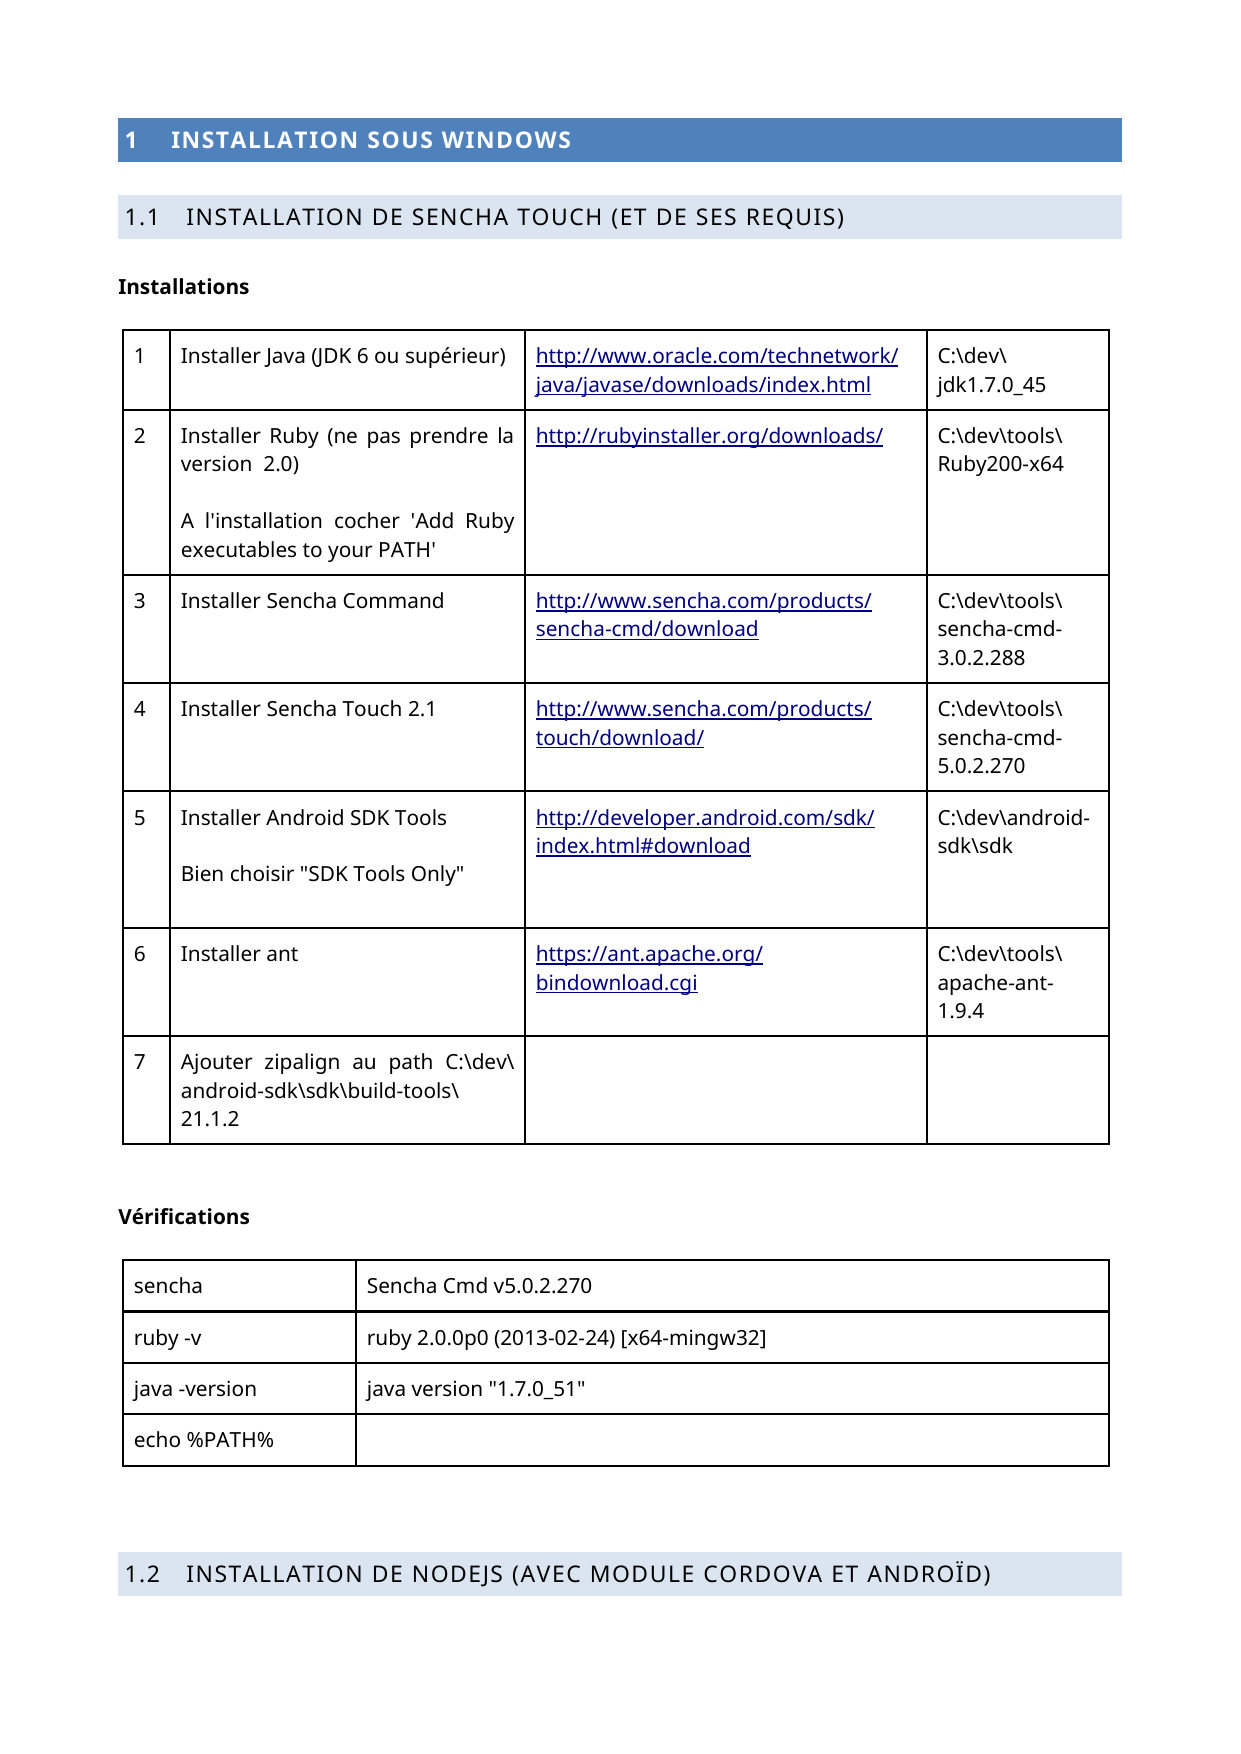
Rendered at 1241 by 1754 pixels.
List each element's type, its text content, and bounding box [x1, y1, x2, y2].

table_header Sencha Cmd v5.0.2.270 [357, 1261, 1108, 1310]
table_cell C:\dev\tools\sencha-cmd-5.0.2.270 [928, 684, 1108, 790]
table_cell http://developer.android.com/sdk/index.html#download [526, 792, 926, 927]
table_header C:\dev\jdk1.7.0_45 [928, 331, 1108, 408]
table_cell Installer Sencha Touch 2.1 [171, 684, 524, 790]
text Installations [118, 272, 1122, 300]
subtitle Installation sous Windows [124, 124, 1116, 156]
table_cell echo %PATH% [124, 1415, 355, 1464]
table_cell 4 [124, 684, 169, 790]
table_cell 5 [124, 792, 169, 927]
table_cell C:\dev\tools\apache-ant-1.9.4 [928, 929, 1108, 1035]
subtitle Installation de NodeJS (avec module Cordova et Androïd) [124, 1558, 1116, 1589]
table_cell ruby 2.0.0p0 (2013-02-24) [x64-mingw32] [357, 1313, 1108, 1362]
table_header http://www.oracle.com/technetwork/java/javase/downloads/index.html [526, 331, 926, 408]
table_header sencha [124, 1261, 355, 1310]
table_cell http://www.sencha.com/products/sencha-cmd/download [526, 576, 926, 682]
table_cell C:\dev\tools\sencha-cmd-3.0.2.288 [928, 576, 1108, 682]
table_cell Installer ant [171, 929, 524, 1035]
table_cell 7 [124, 1037, 169, 1143]
table_cell Installer Sencha Command [171, 576, 524, 682]
text Vérifications [118, 1202, 1122, 1231]
subtitle Installation de Sencha Touch (et de ses requis) [124, 201, 1116, 232]
table_cell Installer Android SDK Tools Bien choisir "SDK Tools Only" [171, 792, 524, 927]
table_cell Ajouter zipalign au path C:\dev\android-sdk\sdk\build-tools\21.1.2 [171, 1037, 524, 1143]
table_cell http://www.sencha.com/products/touch/download/ [526, 684, 926, 790]
table_cell java -version [124, 1364, 355, 1413]
table_cell 6 [124, 929, 169, 1035]
table_header Installer Java (JDK 6 ou supérieur) [171, 331, 524, 408]
table_cell https://ant.apache.org/bindownload.cgi [526, 929, 926, 1035]
table_cell [357, 1415, 1108, 1464]
table_header 1 [124, 331, 169, 408]
table_cell ruby -v [124, 1313, 355, 1362]
table_cell 2 [124, 411, 169, 574]
table_cell Installer Ruby (ne pas prendre la version 2.0) A l'installation cocher 'Add Ruby executables to your PATH' [171, 411, 524, 574]
table_cell [526, 1037, 926, 1143]
table_cell [928, 1037, 1108, 1143]
table_cell java version "1.7.0_51" [357, 1364, 1108, 1413]
table_cell C:\dev\android-sdk\sdk [928, 792, 1108, 927]
table_cell C:\dev\tools\Ruby200-x64 [928, 411, 1108, 574]
table_cell 3 [124, 576, 169, 682]
table_cell http://rubyinstaller.org/downloads/ [526, 411, 926, 574]
